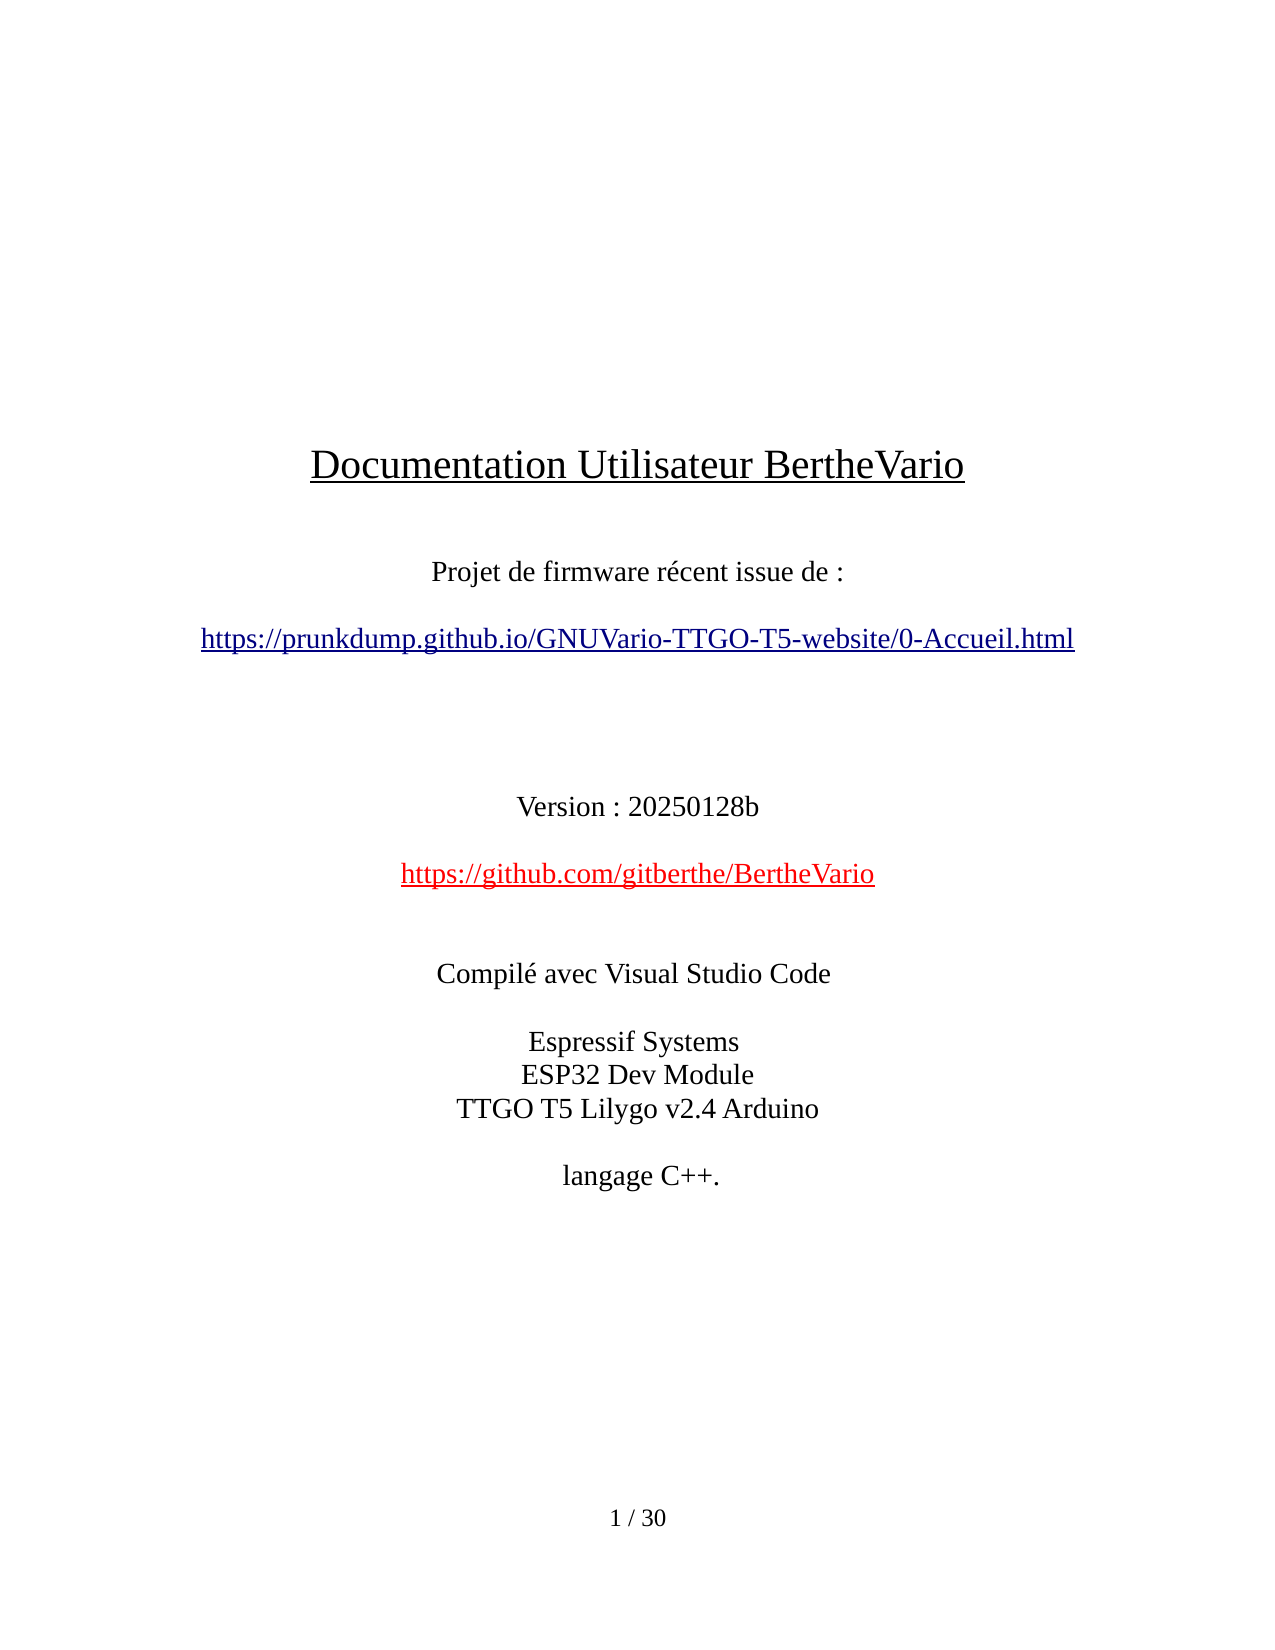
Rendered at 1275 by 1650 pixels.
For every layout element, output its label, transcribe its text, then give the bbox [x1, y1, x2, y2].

text Compilé avec Visual Studio Code [118, 957, 1157, 990]
text https://github.com/gitberthe/BertheVario [118, 856, 1157, 889]
text Documentation Utilisateur BertheVario [118, 439, 1157, 487]
text langage C++. [118, 1158, 1157, 1191]
text TTGO T5 Lilygo v2.4 Arduino [118, 1091, 1157, 1124]
text Version : 20250128b [118, 789, 1157, 822]
text Espressif Systems [118, 1024, 1157, 1057]
text ESP32 Dev Module [118, 1057, 1157, 1091]
text https://prunkdump.github.io/GNUVario-TTGO-T5-website/0-Accueil.html [118, 621, 1157, 655]
text Projet de firmware récent issue de : [118, 554, 1157, 588]
